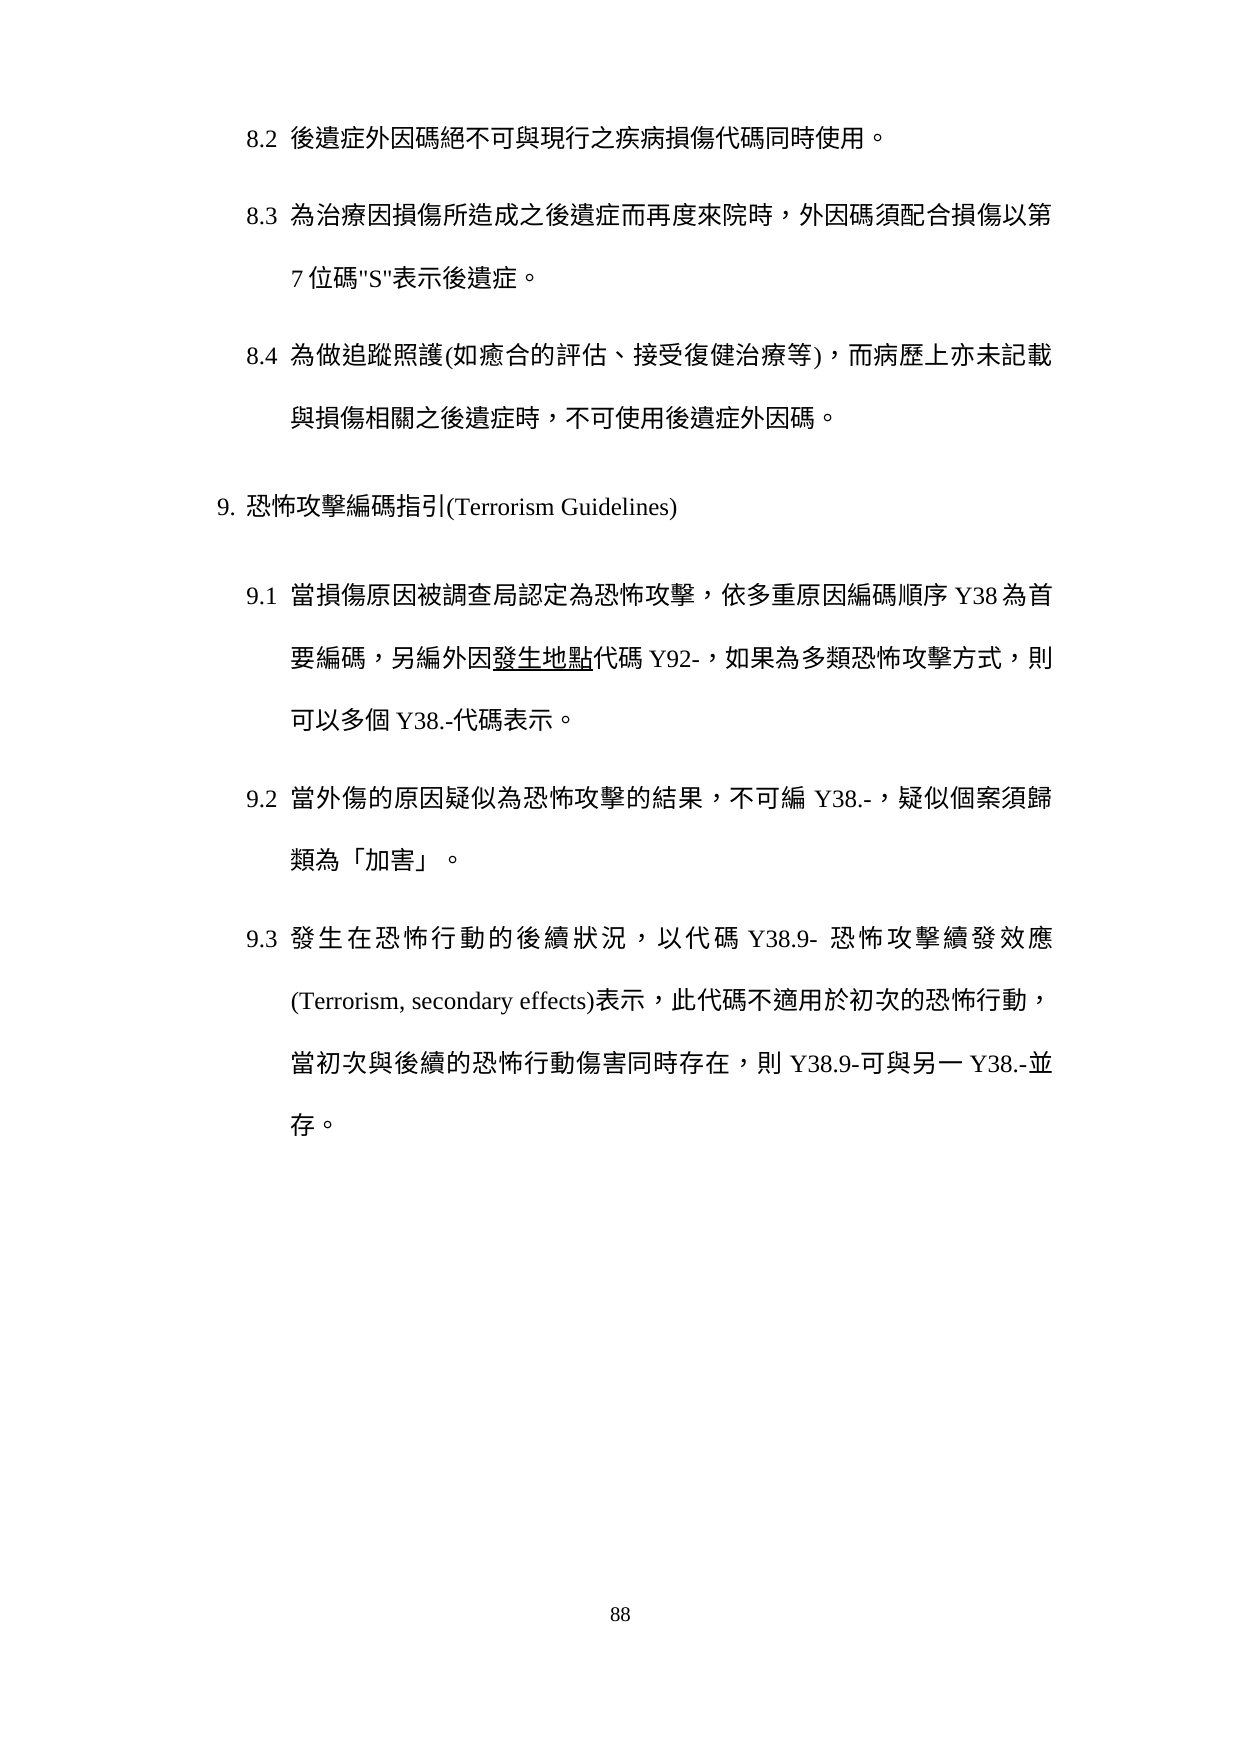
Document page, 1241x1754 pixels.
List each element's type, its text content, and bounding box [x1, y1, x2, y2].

list 為治療因損傷所造成之後遺症而再度來院時，外因碼須配合損傷以第7位碼"S"表示後遺症。 [246, 172, 1053, 297]
list 為做追蹤照護(如癒合的評估、接受復健治療等)，而病歷上亦未記載與損傷相關之後遺症時，不可使用後遺症外因碼。 [246, 312, 1053, 437]
list 當損傷原因被調查局認定為恐怖攻擊，依多重原因編碼順序Y38為首要編碼，另編外因發生地點代碼Y92-，如果為多類恐怖攻擊方式，則可以多個Y38.-代碼表示。 [246, 552, 1053, 739]
list 當外傷的原因疑似為恐怖攻擊的結果，不可編Y38.-，疑似個案須歸類為「加害」。 [246, 754, 1053, 879]
list 後遺症外因碼絕不可與現行之疾病損傷代碼同時使用。 [246, 94, 1053, 157]
list 發生在恐怖行動的後續狀況，以代碼Y38.9- 恐怖攻擊續發效應(Terrorism, secondary effects)表示，此代碼不適用於初次的恐怖行動，當初次與後續的恐怖行動傷害同時存在，則Y38.9-可與另一Y38.-並存。 [246, 894, 1053, 1144]
list 恐怖攻擊編碼指引(Terrorism Guidelines) [217, 463, 1053, 526]
